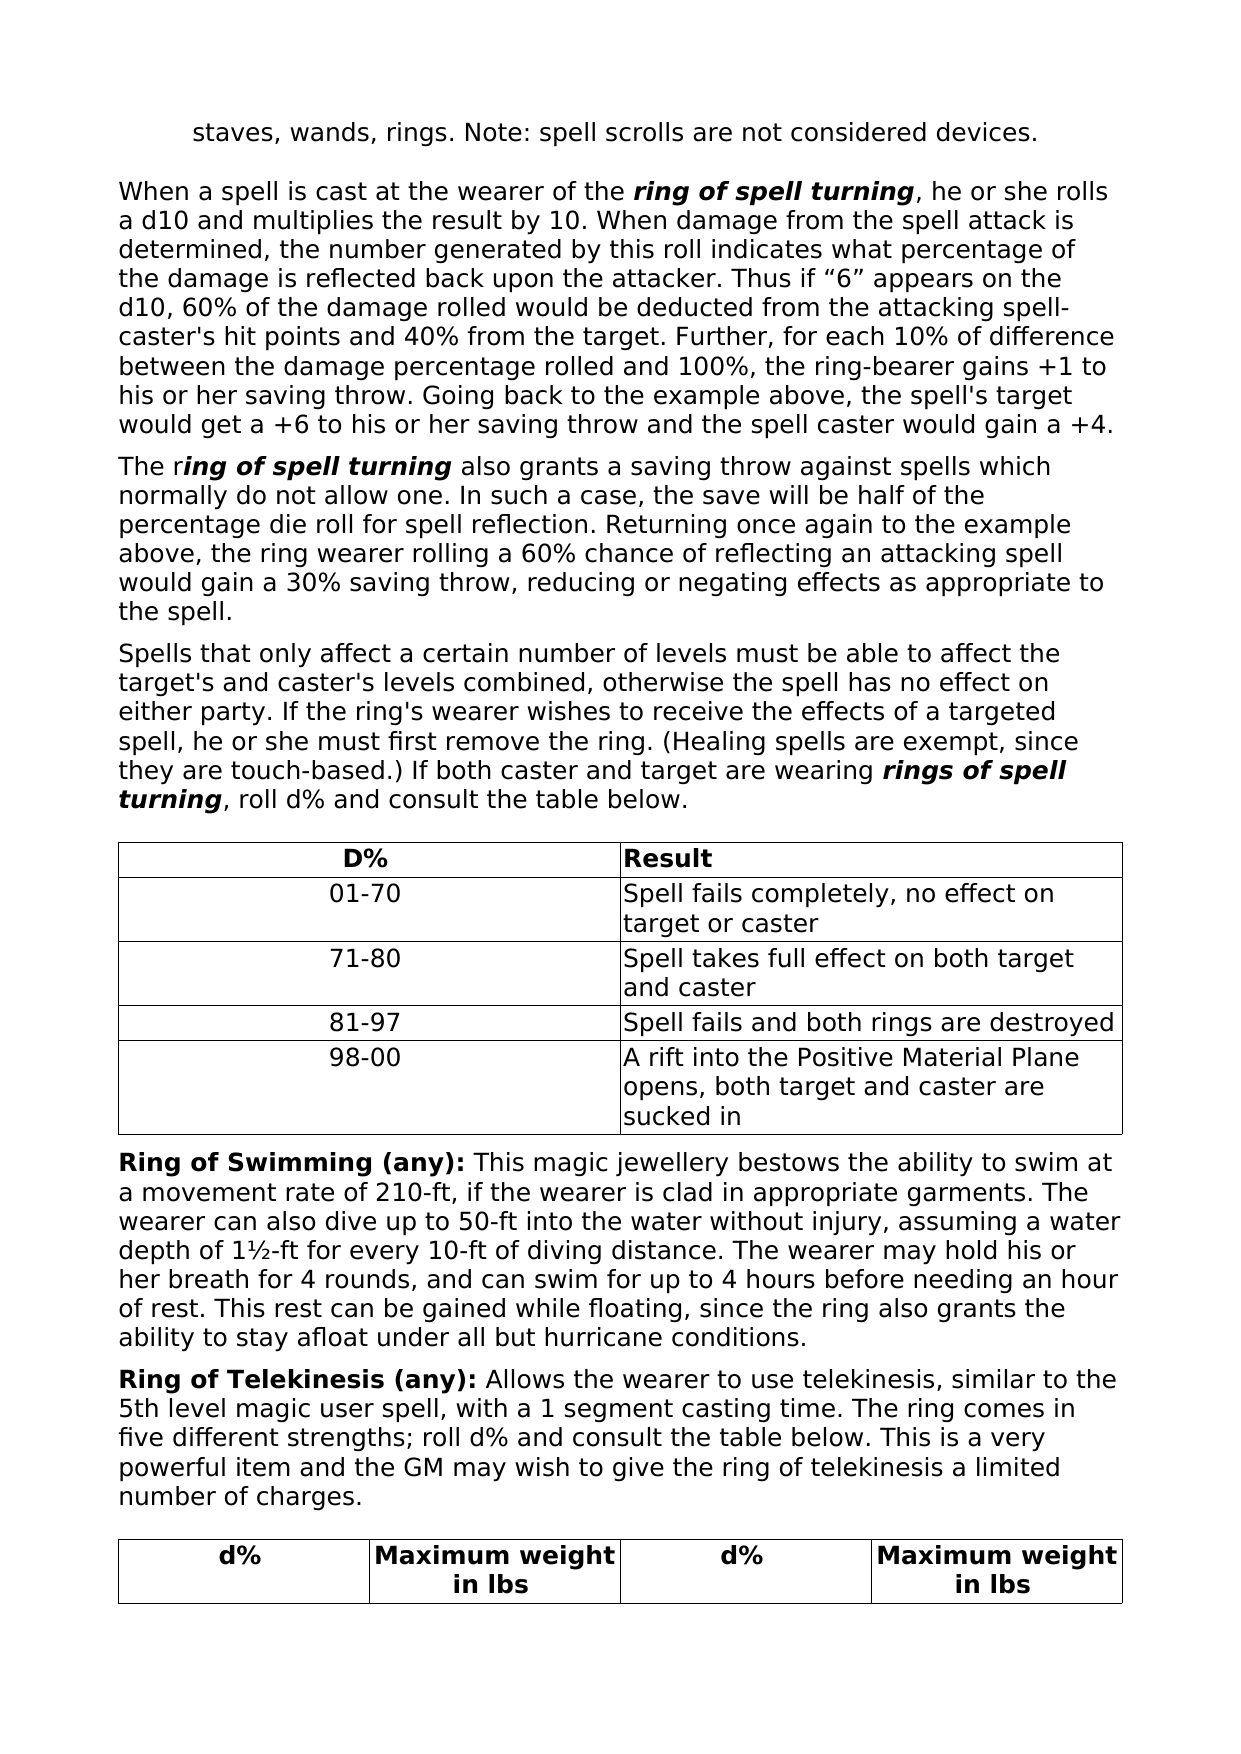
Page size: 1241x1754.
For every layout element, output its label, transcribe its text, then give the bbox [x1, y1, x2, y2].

table_cell 98-00 [119, 1041, 620, 1134]
text The ring of spell turning also grants a saving throw against spells which normally do not allow one. In such a case, the save will be half of the percentage die roll for spell reflection. Returning once again to the example above, the ring wearer rolling a 60% chance of reflecting an attacking spell would gain a 30% saving throw, reducing or negating effects as appropriate to the spell. [118, 452, 1122, 627]
table_cell 01-70 [119, 878, 620, 941]
table_cell Spell fails and both rings are destroyed [621, 1006, 1122, 1040]
table_header d% [621, 1540, 871, 1603]
list staves, wands, rings. Note: spell scrolls are not considered devices. [177, 118, 1122, 147]
table_header Maximum weight in lbs [872, 1540, 1122, 1603]
table_header Result [621, 843, 1122, 877]
text Ring of Swimming (any): This magic jewellery bestows the ability to swim at a movement rate of 210-ft, if the wearer is clad in appropriate garments. The wearer can also dive up to 50-ft into the water without injury, assuming a water depth of 1½-ft for every 10-ft of diving distance. The wearer may hold his or her breath for 4 rounds, and can swim for up to 4 hours before needing an hour of rest. This rest can be gained while floating, since the ring also grants the ability to stay afloat under all but hurricane conditions. [118, 1149, 1122, 1353]
table_cell Spell fails completely, no effect on target or caster [621, 878, 1122, 941]
table_cell 81-97 [119, 1006, 620, 1040]
table_cell A rift into the Positive Material Plane opens, both target and caster are sucked in [621, 1041, 1122, 1134]
text Spells that only affect a certain number of levels must be able to affect the target's and caster's levels combined, otherwise the spell has no effect on either party. If the ring's wearer wishes to receive the effects of a targeted spell, he or she must first remove the ring. (Healing spells are exempt, since they are touch-based.) If both caster and target are wearing rings of spell turning, roll d% and consult the table below. [118, 639, 1122, 814]
table_header D% [119, 843, 620, 877]
text When a spell is cast at the wearer of the ring of spell turning, he or she rolls a d10 and multiplies the result by 10. When damage from the spell attack is determined, the number generated by this roll indicates what percentage of the damage is reflected back upon the attacker. Thus if “6” appears on the d10, 60% of the damage rolled would be deducted from the attacking spell-caster's hit points and 40% from the target. Further, for each 10% of difference between the damage percentage rolled and 100%, the ring-bearer gains +1 to his or her saving throw. Going back to the example above, the spell's target would get a +6 to his or her saving throw and the spell caster would gain a +4. [118, 177, 1122, 439]
table_cell 71-80 [119, 942, 620, 1005]
text Ring of Telekinesis (any): Allows the wearer to use telekinesis, similar to the 5th level magic user spell, with a 1 segment casting time. The ring comes in five different strengths; roll d% and consult the table below. This is a very powerful item and the GM may wish to give the ring of telekinesis a limited number of charges. [118, 1365, 1122, 1511]
table_header Maximum weight in lbs [370, 1540, 620, 1603]
table_header d% [119, 1540, 369, 1603]
table_cell Spell takes full effect on both target and caster [621, 942, 1122, 1005]
